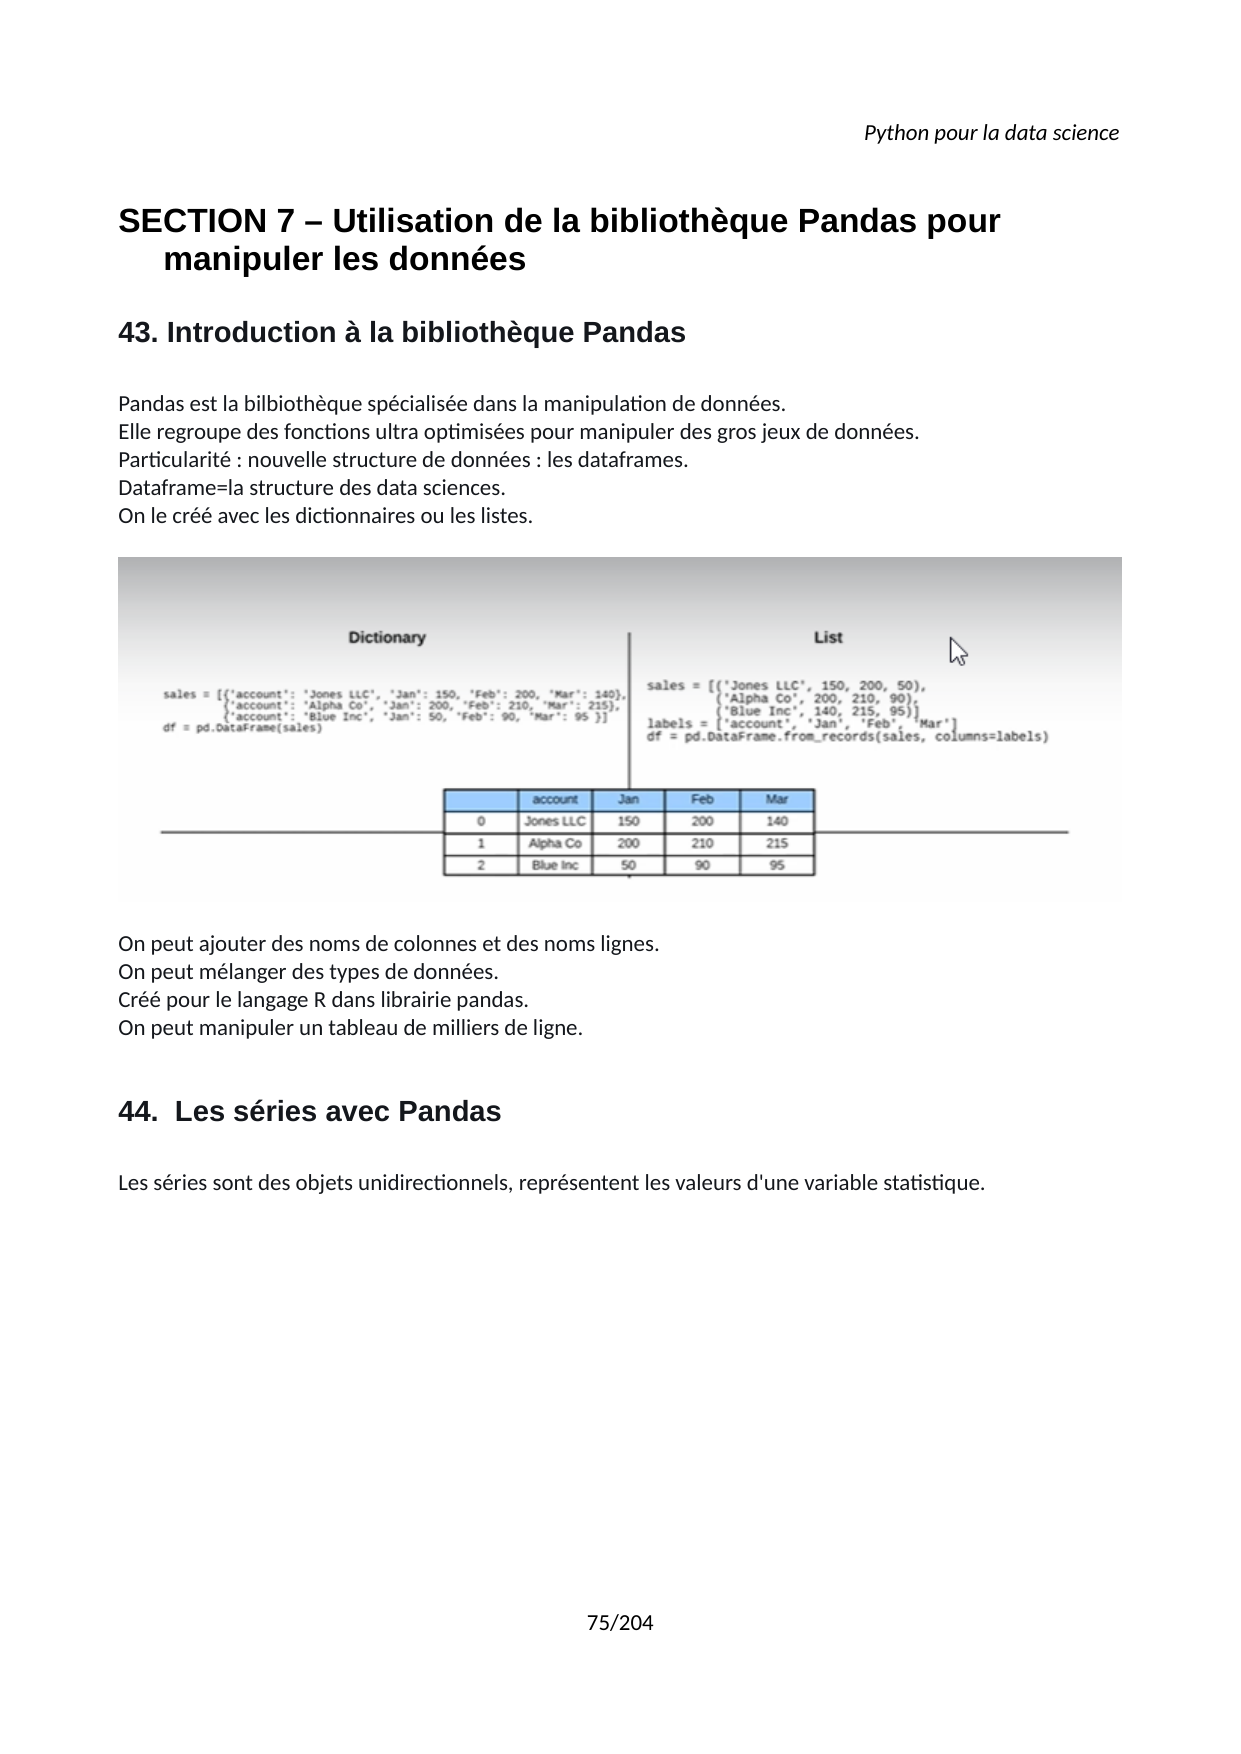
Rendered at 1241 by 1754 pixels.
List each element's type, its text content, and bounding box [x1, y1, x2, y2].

subtitle 44. Les séries avec Pandas [118, 1094, 1122, 1128]
text On le créé avec les dictionnaires ou les listes. [118, 502, 1122, 529]
text Pandas est la bilbiothèque spécialisée dans la manipulation de données. [118, 389, 1122, 417]
text Créé pour le langage R dans librairie pandas. [118, 985, 1122, 1013]
text On peut manipuler un tableau de milliers de ligne. [118, 1013, 1122, 1069]
text On peut ajouter des noms de colonnes et des noms lignes. On peut mélanger des types de données. [118, 929, 1122, 985]
text Dataframe=la structure des data sciences. [118, 473, 1122, 502]
text Elle regroupe des fonctions ultra optimisées pour manipuler des gros jeux de données. [118, 417, 1122, 446]
subtitle SECTION 7 – Utilisation de la bibliothèque Pandas pour manipuler les données [118, 201, 1122, 278]
text Les séries sont des objets unidirectionnels, représentent les valeurs d'une variable statistique. [118, 1168, 1122, 1196]
subtitle 43. Introduction à la bibliothèque Pandas [118, 315, 1122, 349]
text Particularité : nouvelle structure de données : les dataframes. [118, 446, 1122, 473]
picture [118, 557, 1122, 902]
